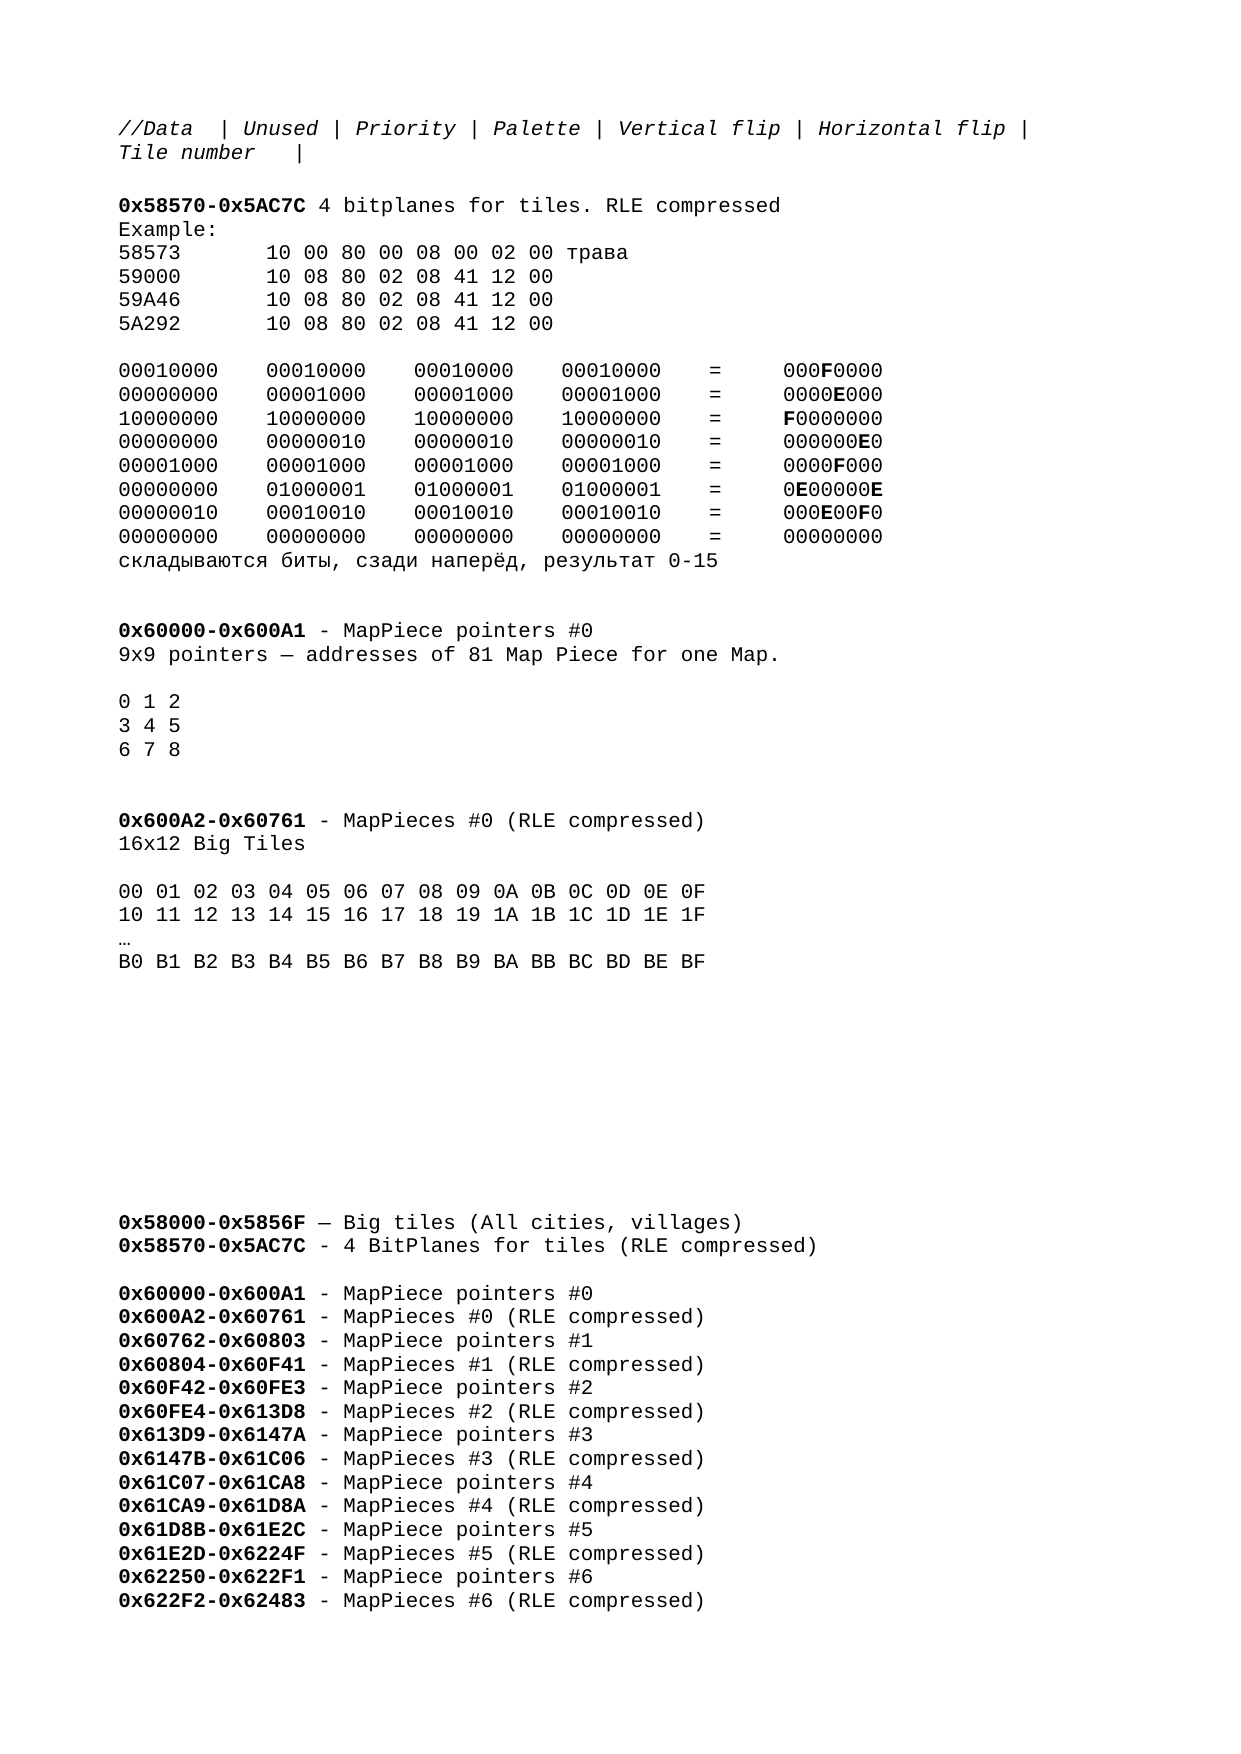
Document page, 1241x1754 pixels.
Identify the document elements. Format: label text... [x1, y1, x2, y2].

text 00000010 00010010 00010010 00010010 = 000E00F0 [118, 502, 1122, 526]
text Example: [118, 218, 1122, 242]
text 16x12 Big Tiles [118, 833, 1122, 857]
text B0 B1 B2 B3 B4 B5 B6 B7 B8 B9 BA BB BC BD BE BF [118, 952, 1122, 975]
text 5A292 10 08 80 02 08 41 12 00 [118, 313, 1122, 337]
text 0x622F2-0x62483 - MapPieces #6 (RLE compressed) [118, 1590, 1122, 1614]
text 0x60FE4-0x613D8 - MapPieces #2 (RLE compressed) [118, 1401, 1122, 1424]
text 0x60762-0x60803 - MapPiece pointers #1 [118, 1330, 1122, 1353]
text 10 11 12 13 14 15 16 17 18 19 1A 1B 1C 1D 1E 1F [118, 904, 1122, 928]
text 0x61CA9-0x61D8A - MapPieces #4 (RLE compressed) [118, 1495, 1122, 1519]
text 00000000 00000010 00000010 00000010 = 000000E0 [118, 431, 1122, 455]
text 0x58000-0x5856F — Big tiles (All cities, villages) [118, 1212, 1122, 1235]
text 58573 10 00 80 00 08 00 02 00 трава [118, 242, 1122, 266]
text … [118, 928, 1122, 952]
text 0x60F42-0x60FE3 - MapPiece pointers #2 [118, 1377, 1122, 1401]
text 10000000 10000000 10000000 10000000 = F0000000 [118, 408, 1122, 431]
text 6 7 8 [118, 739, 1122, 762]
text 0x61C07-0x61CA8 - MapPiece pointers #4 [118, 1472, 1122, 1495]
text 0 1 2 [118, 691, 1122, 715]
text 59000 10 08 80 02 08 41 12 00 [118, 266, 1122, 289]
text 0x60000-0x600A1 - MapPiece pointers #0 [118, 1283, 1122, 1306]
text 00 01 02 03 04 05 06 07 08 09 0A 0B 0C 0D 0E 0F [118, 881, 1122, 904]
text 0x6147B-0x61C06 - MapPieces #3 (RLE compressed) [118, 1448, 1122, 1472]
text 0x61E2D-0x6224F - MapPieces #5 (RLE compressed) [118, 1543, 1122, 1566]
text 0x60000-0x600A1 - MapPiece pointers #0 [118, 621, 1122, 644]
text 00001000 00001000 00001000 00001000 = 0000F000 [118, 455, 1122, 479]
text 00010000 00010000 00010000 00010000 = 000F0000 [118, 360, 1122, 384]
text 0x600A2-0x60761 - MapPieces #0 (RLE compressed) [118, 1306, 1122, 1330]
text 0x58570-0x5AC7C 4 bitplanes for tiles. RLE compressed [118, 195, 1122, 218]
text 0x60804-0x60F41 - MapPieces #1 (RLE compressed) [118, 1353, 1122, 1377]
text 00000000 01000001 01000001 01000001 = 0E00000E [118, 479, 1122, 502]
text 59A46 10 08 80 02 08 41 12 00 [118, 289, 1122, 313]
text 0x61D8B-0x61E2C - MapPiece pointers #5 [118, 1519, 1122, 1543]
text 0x62250-0x622F1 - MapPiece pointers #6 [118, 1566, 1122, 1590]
text 0x58570-0x5AC7C - 4 BitPlanes for tiles (RLE compressed) [118, 1235, 1122, 1259]
text 9x9 pointers — addresses of 81 Map Piece for one Map. [118, 644, 1122, 668]
text //Data | Unused | Priority | Palette | Vertical flip | Horizontal flip | Tile number | [118, 118, 1122, 165]
text 00000000 00000000 00000000 00000000 = 00000000 [118, 526, 1122, 549]
text 0x613D9-0x6147A - MapPiece pointers #3 [118, 1424, 1122, 1448]
text 3 4 5 [118, 715, 1122, 739]
text 0x600A2-0x60761 - MapPieces #0 (RLE compressed) [118, 810, 1122, 833]
text складываются биты, сзади наперёд, результат 0-15 [118, 549, 1122, 573]
text 00000000 00001000 00001000 00001000 = 0000E000 [118, 384, 1122, 408]
